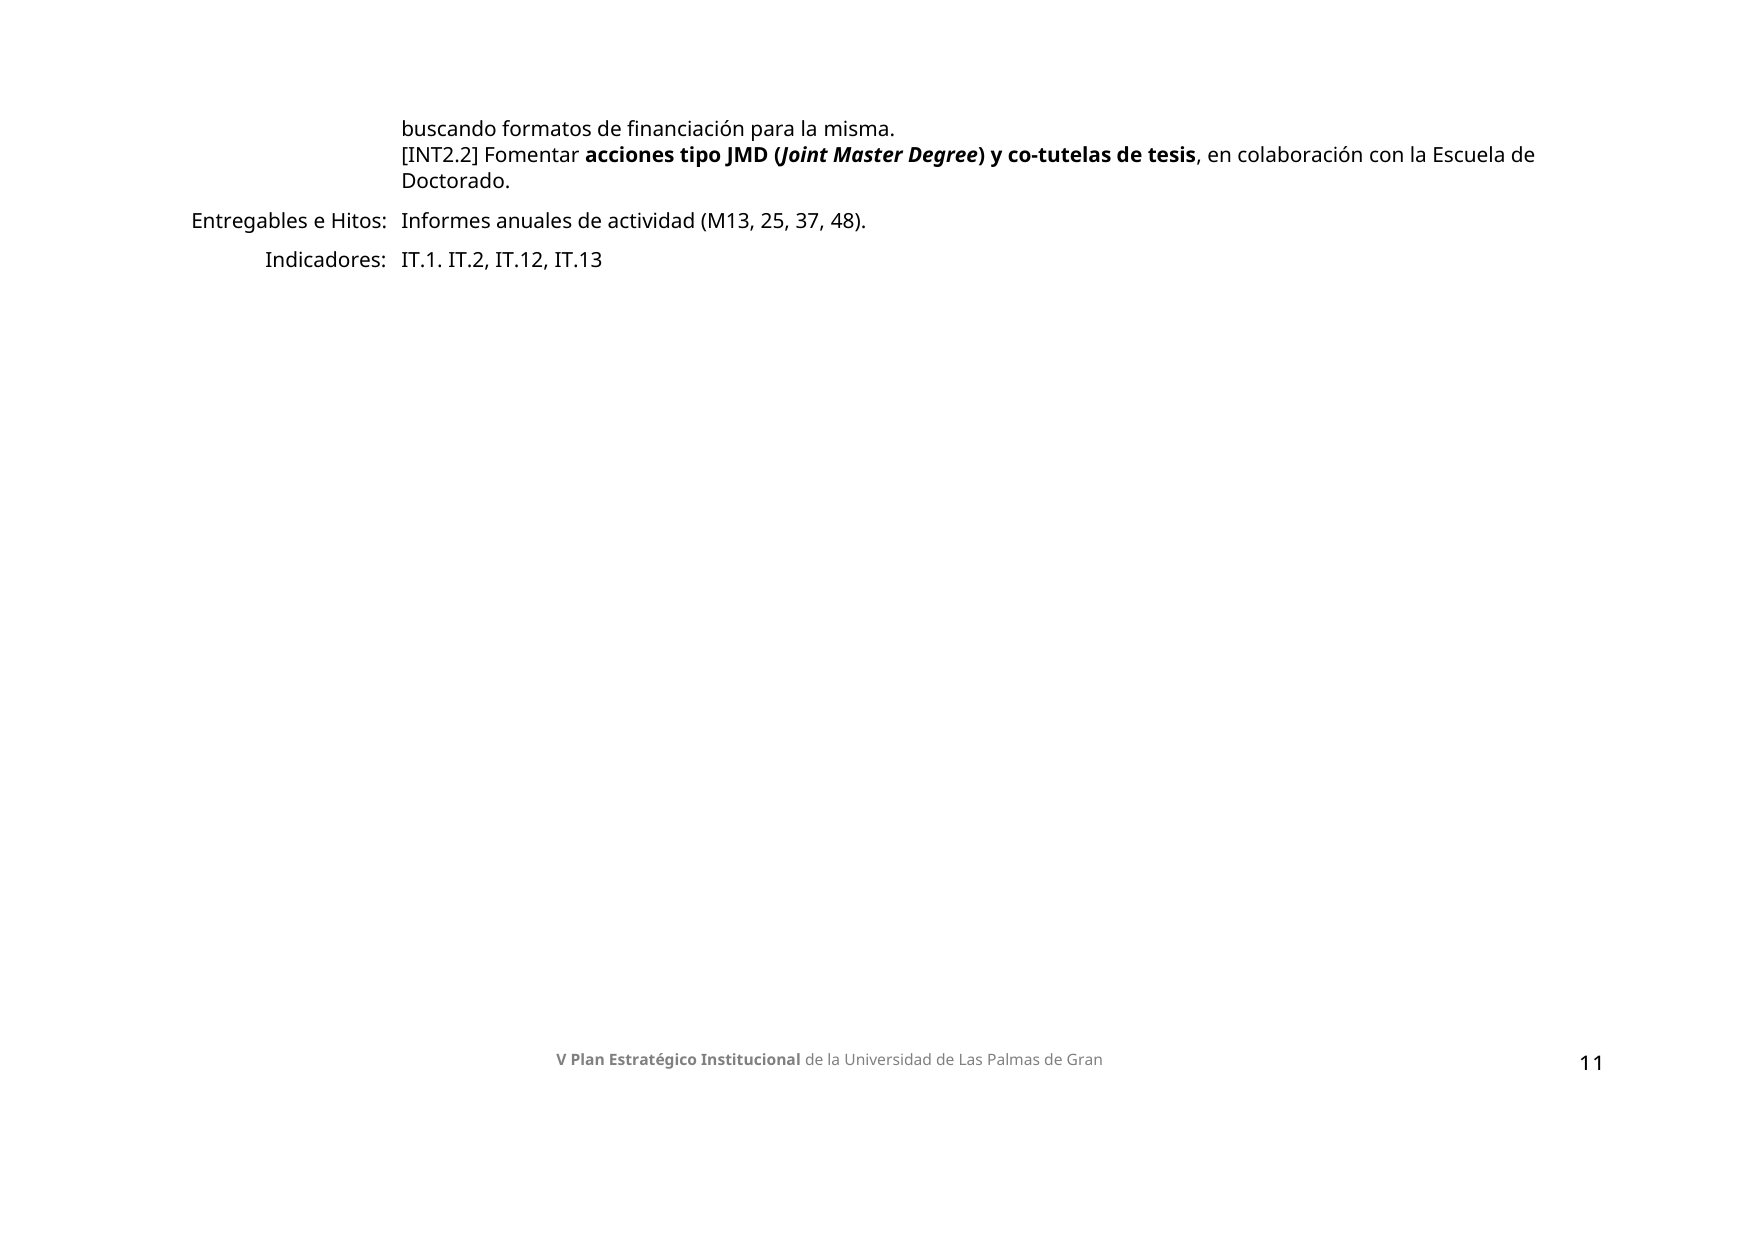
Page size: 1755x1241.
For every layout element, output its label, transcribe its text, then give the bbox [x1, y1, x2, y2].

text Indicadores: IT.1. IT.2, IT.12, IT.13 [265, 245, 1619, 274]
text buscando formatos de financiación para la misma. [297, 114, 1525, 142]
text [INT2.2] Fomentar acciones tipo JMD (Joint Master Degree) y co-tutelas de tesis, en colaboración con la Escuela de Doctorado. [401, 142, 1559, 194]
text Entregables e Hitos: Informes anuales de actividad (M13, 25, 37, 48). [191, 206, 1619, 234]
